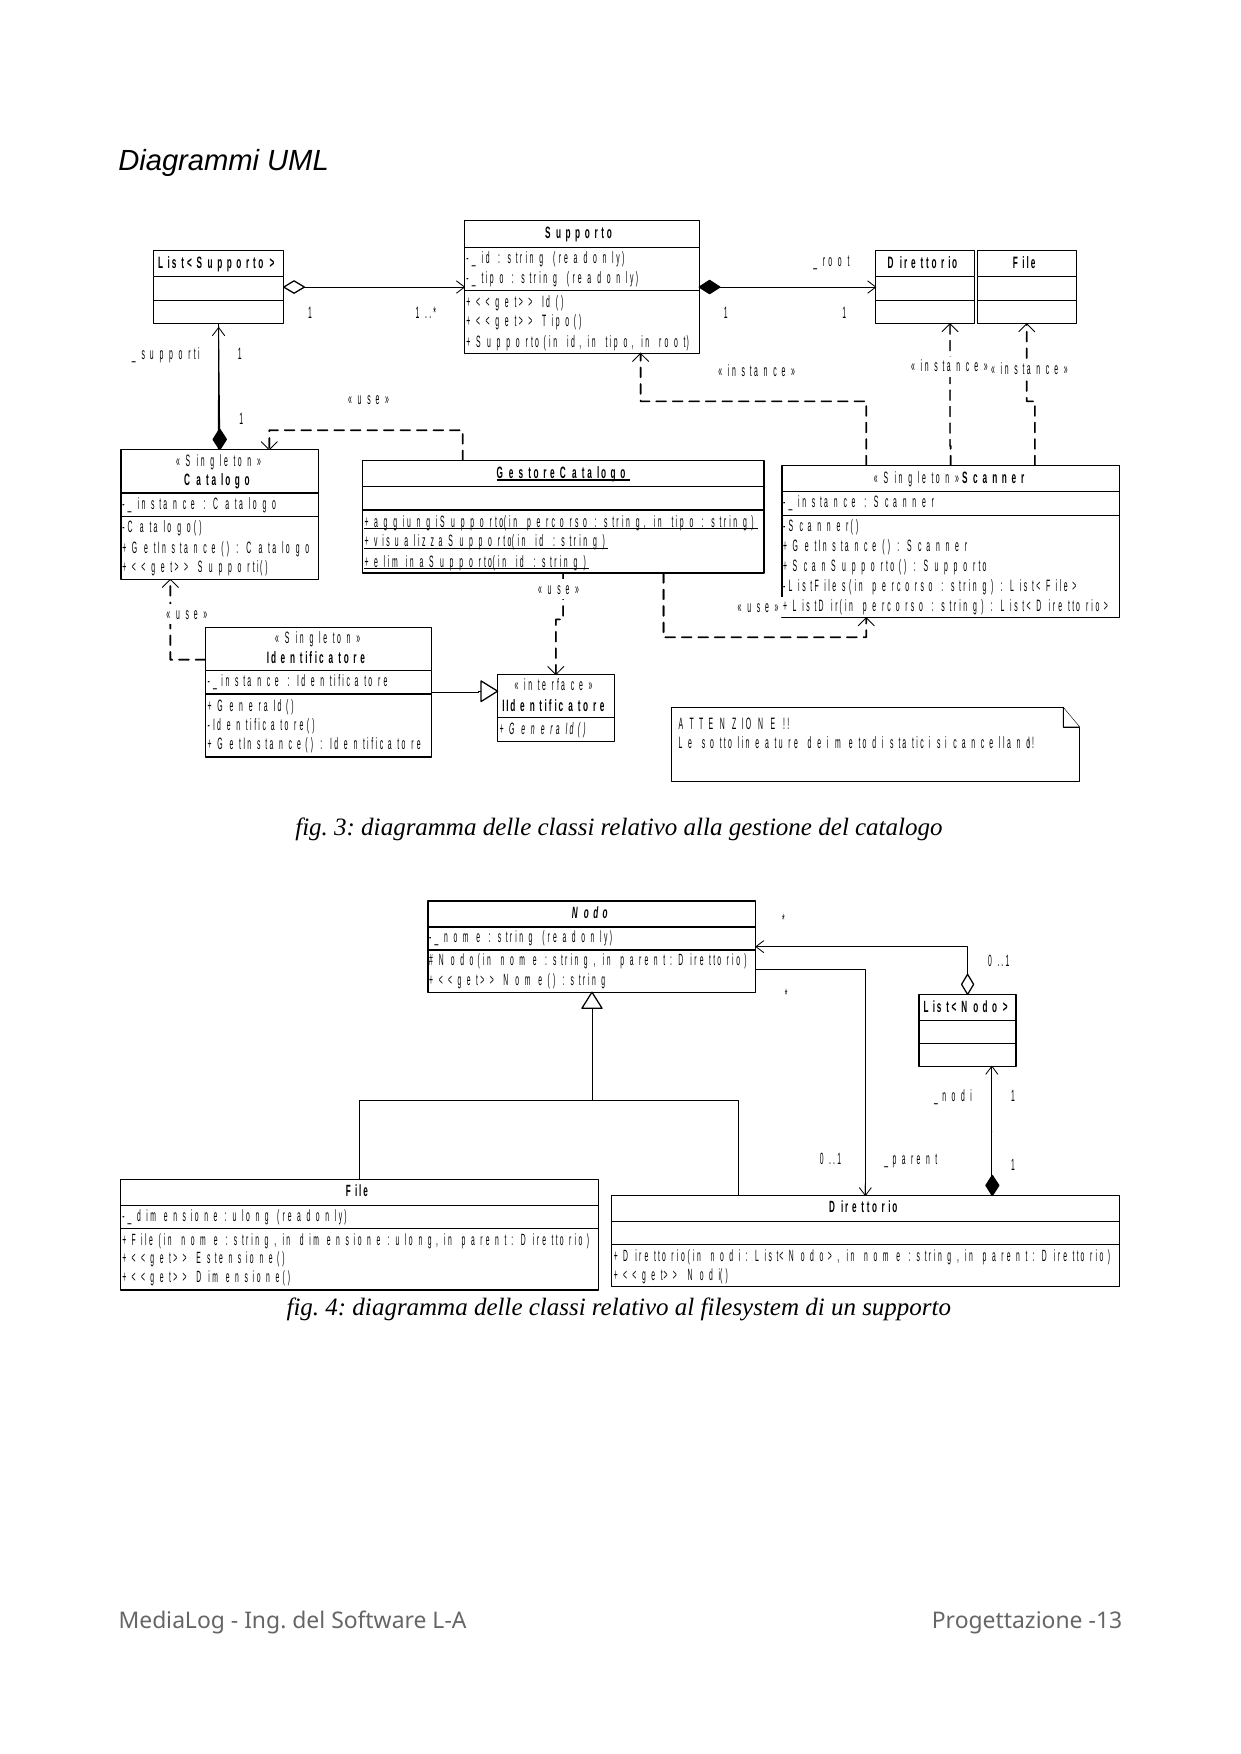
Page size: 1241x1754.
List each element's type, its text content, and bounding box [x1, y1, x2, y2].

subtitle Diagrammi UML [118, 143, 1122, 177]
text fig. 3: diagramma delle classi relativo alla gestione del catalogo [118, 812, 1122, 841]
text fig. 4: diagramma delle classi relativo al filesystem di un supporto [118, 898, 1122, 1321]
